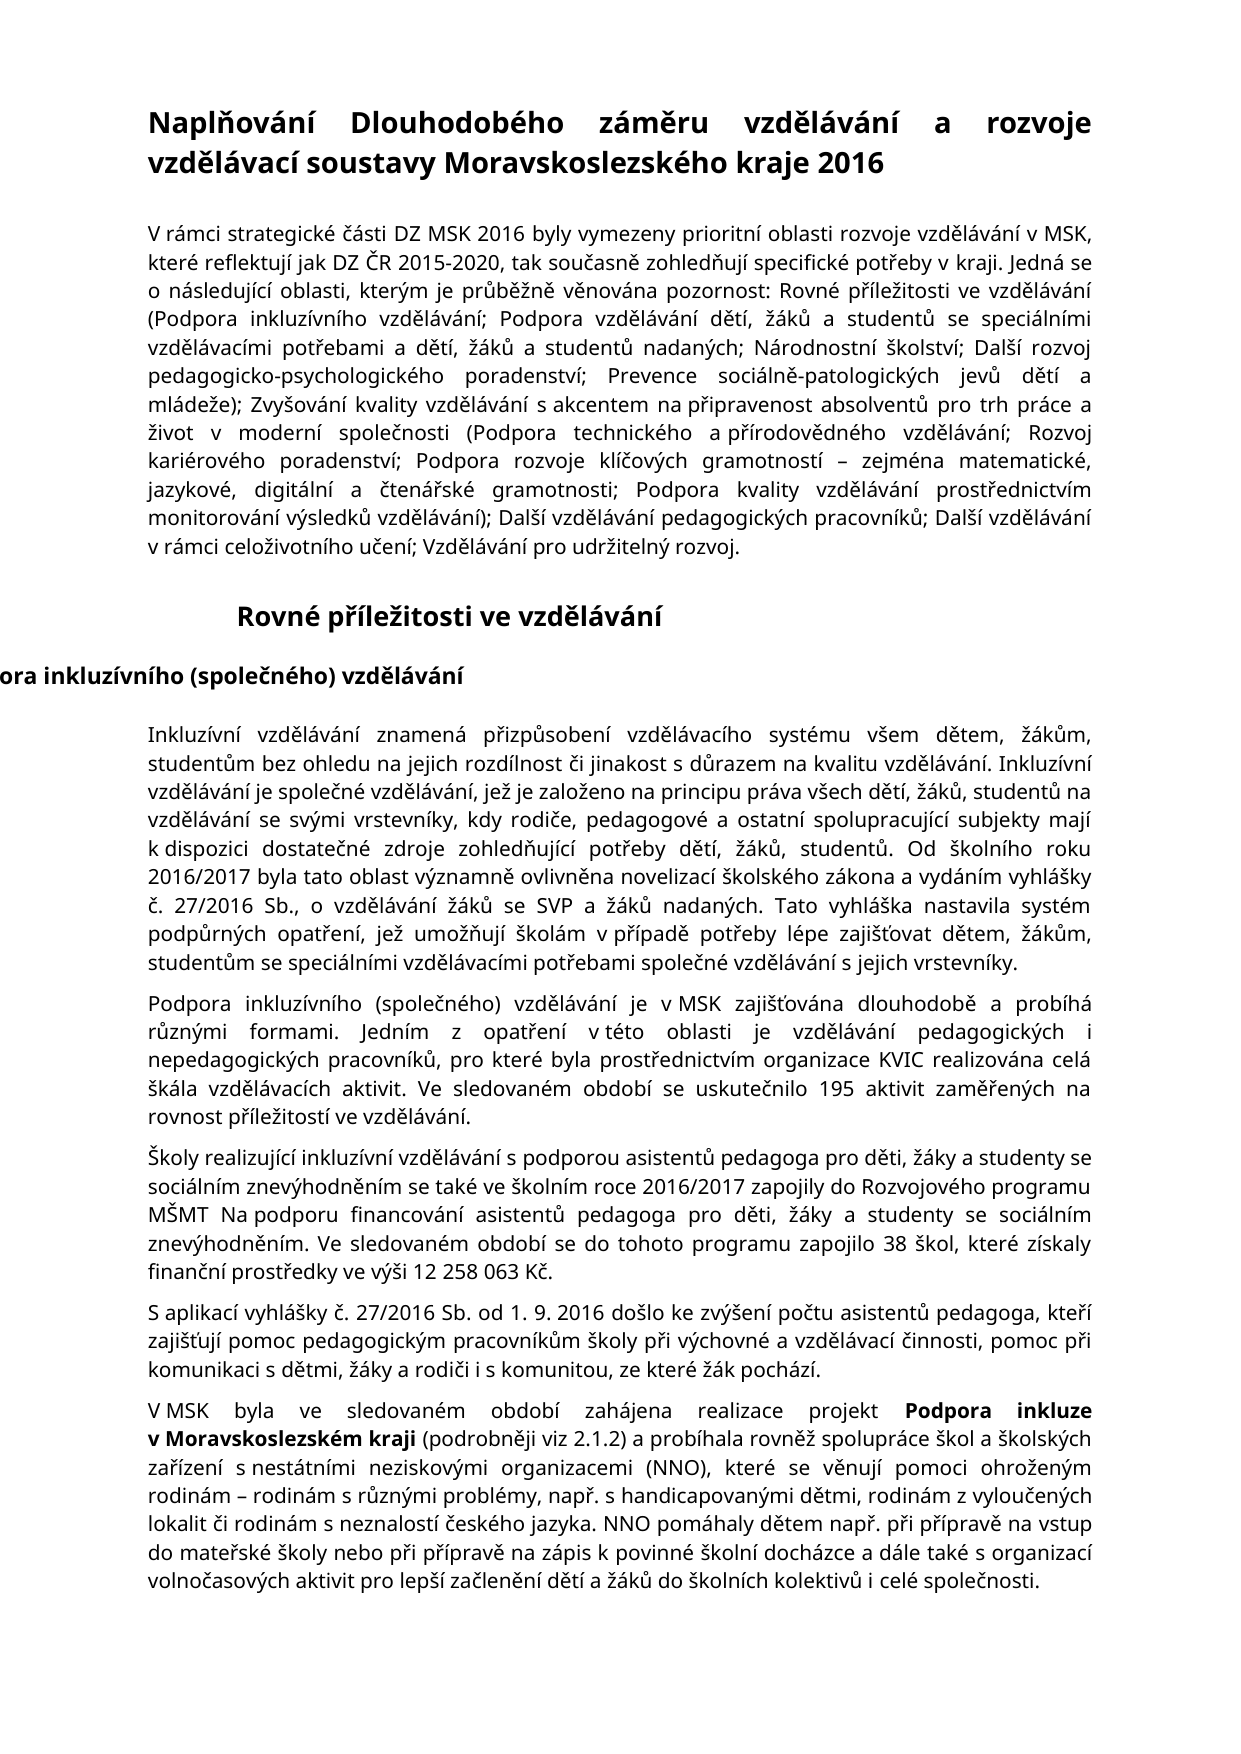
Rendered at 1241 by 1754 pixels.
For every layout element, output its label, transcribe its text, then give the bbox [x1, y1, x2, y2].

text V rámci strategické části DZ MSK 2016 byly vymezeny prioritní oblasti rozvoje vzdělávání v MSK, které reflektují jak DZ ČR 2015-2020, tak současně zohledňují specifické potřeby v kraji. Jedná se o následující oblasti, kterým je průběžně věnována pozornost: Rovné příležitosti ve vzdělávání (Podpora inkluzívního vzdělávání; Podpora vzdělávání dětí, žáků a studentů se speciálními vzdělávacími potřebami a dětí, žáků a studentů nadaných; Národnostní školství; Další rozvoj pedagogicko-psychologického poradenství; Prevence sociálně-patologických jevů dětí a mládeže); Zvyšování kvality vzdělávání s akcentem na připravenost absolventů pro trh práce a život v moderní společnosti (Podpora technického a přírodovědného vzdělávání; Rozvoj kariérového poradenství; Podpora rozvoje klíčových gramotností – zejména matematické, jazykové, digitální a čtenářské gramotnosti; Podpora kvality vzdělávání prostřednictvím monitorování výsledků vzdělávání); Další vzdělávání pedagogických pracovníků; Další vzdělávání v rámci celoživotního učení; Vzdělávání pro udržitelný rozvoj. [148, 219, 1092, 560]
text V MSK byla ve sledovaném období zahájena realizace projekt Podpora inkluze v Moravskoslezském kraji (podrobněji viz 2.1.2) a probíhala rovněž spolupráce škol a školských zařízení s nestátními neziskovými organizacemi (NNO), které se věnují pomoci ohroženým rodinám – rodinám s různými problémy, např. s handicapovanými dětmi, rodinám z vyloučených lokalit či rodinám s neznalostí českého jazyka. NNO pomáhaly dětem např. při přípravě na vstup do mateřské školy nebo při přípravě na zápis k povinné školní docházce a dále také s organizací volnočasových aktivit pro lepší začlenění dětí a žáků do školních kolektivů i celé společnosti. [148, 1396, 1092, 1595]
subtitle Naplňování Dlouhodobého záměru vzdělávání a rozvoje vzdělávací soustavy Moravskoslezského kraje 2016 [148, 102, 1092, 182]
text Podpora inkluzívního (společného) vzdělávání je v MSK zajišťována dlouhodobě a probíhá různými formami. Jedním z opatření v této oblasti je vzdělávání pedagogických i nepedagogických pracovníků, pro které byla prostřednictvím organizace KVIC realizována celá škála vzdělávacích aktivit. Ve sledovaném období se uskutečnilo 195 aktivit zaměřených na rovnost příležitostí ve vzdělávání. [148, 989, 1092, 1131]
subtitle Rovné příležitosti ve vzdělávání [148, 598, 1092, 635]
subtitle Podpora inkluzívního (společného) vzdělávání [0, 660, 1092, 691]
text S aplikací vyhlášky č. 27/2016 Sb. od 1. 9. 2016 došlo ke zvýšení počtu asistentů pedagoga, kteří zajišťují pomoc pedagogickým pracovníkům školy při výchovné a vzdělávací činnosti, pomoc při komunikaci s dětmi, žáky a rodiči i s komunitou, ze které žák pochází. [148, 1298, 1092, 1383]
text Inkluzívní vzdělávání znamená přizpůsobení vzdělávacího systému všem dětem, žákům, studentům bez ohledu na jejich rozdílnost či jinakost s důrazem na kvalitu vzdělávání. Inkluzívní vzdělávání je společné vzdělávání, jež je založeno na principu práva všech dětí, žáků, studentů na vzdělávání se svými vrstevníky, kdy rodiče, pedagogové a ostatní spolupracující subjekty mají k dispozici dostatečné zdroje zohledňující potřeby dětí, žáků, studentů. Od školního roku 2016/2017 byla tato oblast významně ovlivněna novelizací školského zákona a vydáním vyhlášky č. 27/2016 Sb., o vzdělávání žáků se SVP a žáků nadaných. Tato vyhláška nastavila systém podpůrných opatření, jež umožňují školám v případě potřeby lépe zajišťovat dětem, žákům, studentům se speciálními vzdělávacími potřebami společné vzdělávání s jejich vrstevníky. [148, 720, 1092, 976]
text Školy realizující inkluzívní vzdělávání s podporou asistentů pedagoga pro děti, žáky a studenty se sociálním znevýhodněním se také ve školním roce 2016/2017 zapojily do Rozvojového programu MŠMT Na podporu financování asistentů pedagoga pro děti, žáky a studenty se sociálním znevýhodněním. Ve sledovaném období se do tohoto programu zapojilo 38 škol, které získaly finanční prostředky ve výši 12 258 063 Kč. [148, 1143, 1092, 1286]
